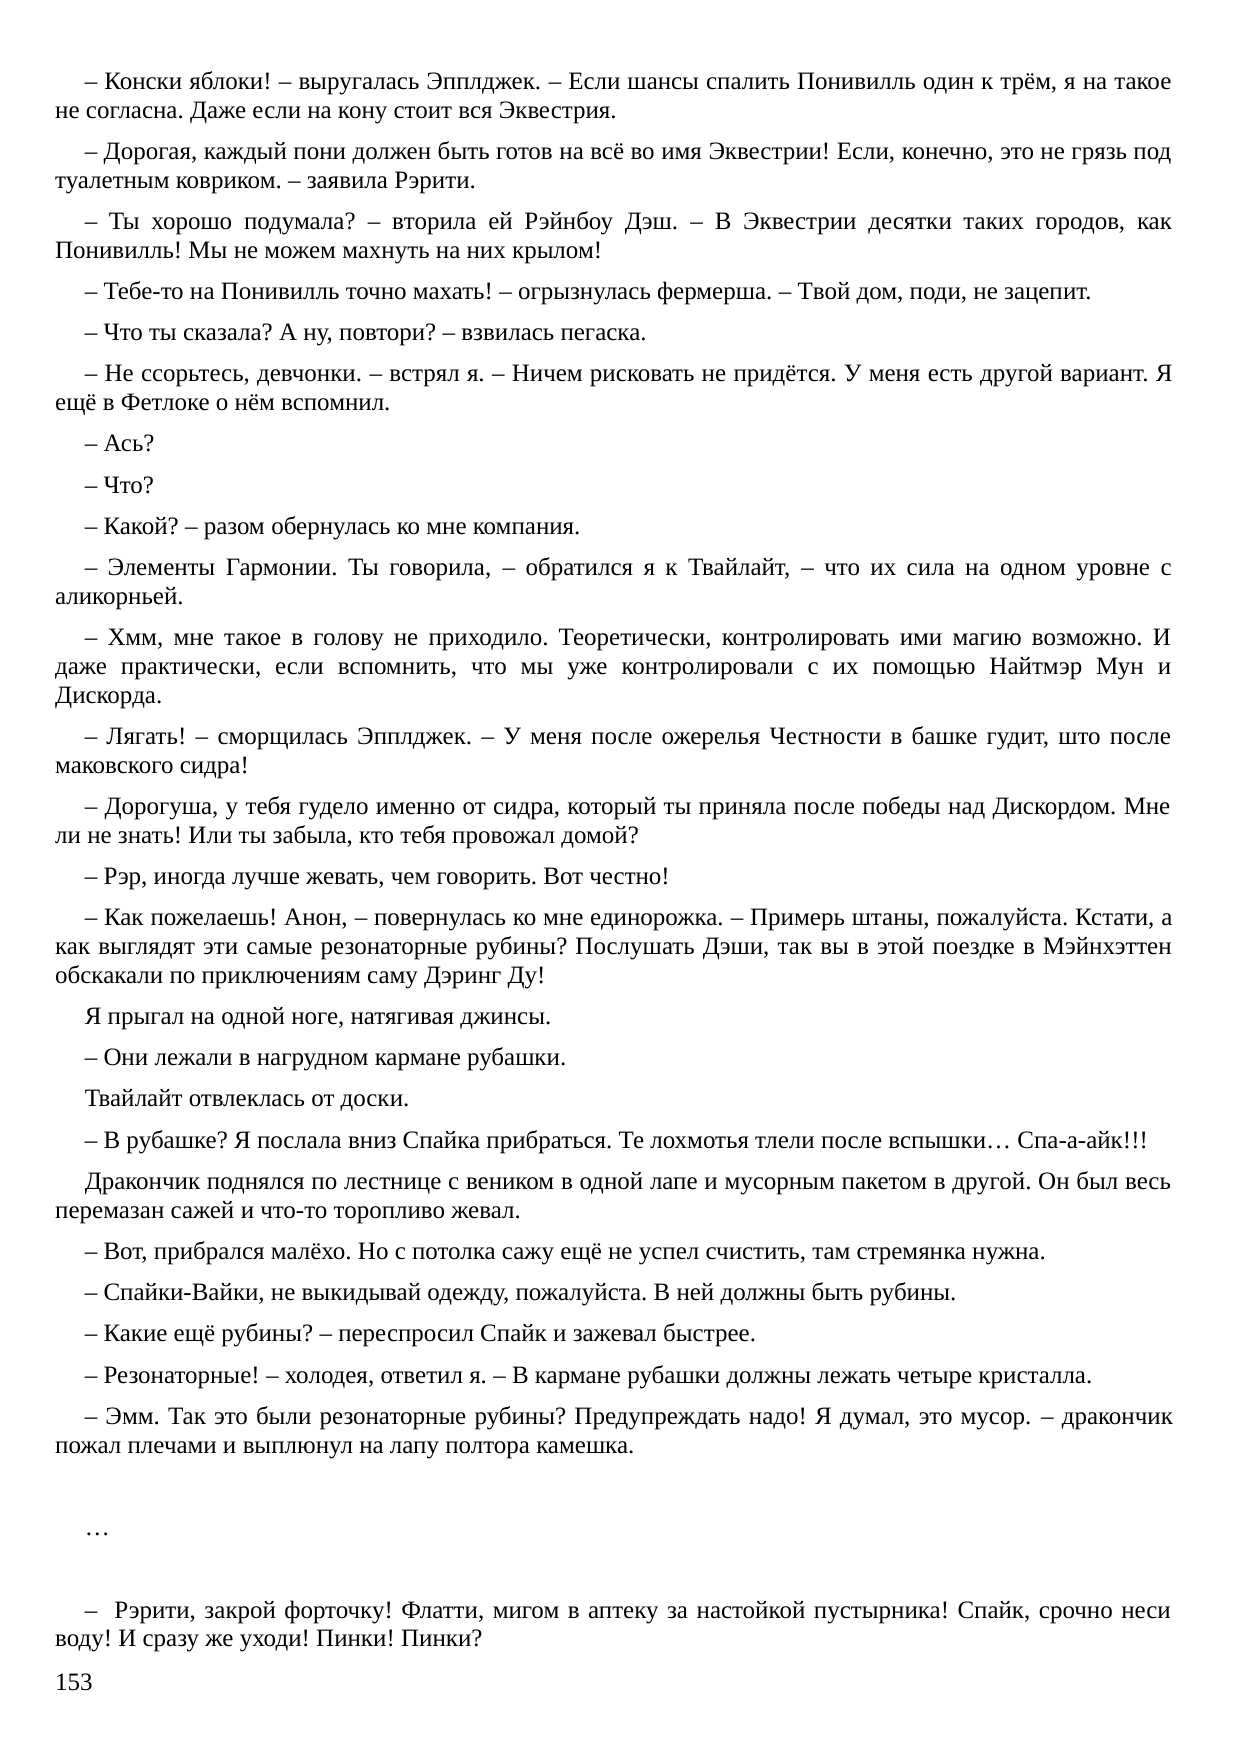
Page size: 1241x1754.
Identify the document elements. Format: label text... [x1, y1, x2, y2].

text Твайлайт отвлеклась от доски. [55, 1083, 1173, 1112]
text Дракончик поднялся по лестнице с веником в одной лапе и мусорным пакетом в другой. Он был весь перемазан сажей и что-то торопливо жевал. [55, 1166, 1173, 1223]
text Я прыгал на одной ноге, натягивая джинсы. [55, 1001, 1173, 1030]
text – Что ты сказала? А ну, повтори? – взвилась пегаска. [55, 317, 1173, 346]
text – Рэр, иногда лучше жевать, чем говорить. Вот честно! [55, 861, 1173, 890]
text – Хмм, мне такое в голову не приходило. Теоретически, контролировать ими магию возможно. И даже практически, если вспомнить, что мы уже контролировали с их помощью Найтмэр Мун и Дискорда. [55, 622, 1173, 708]
text – Как пожелаешь! Анон, – повернулась ко мне единорожка. – Примерь штаны, пожалуйста. Кстати, а как выглядят эти самые резонаторные рубины? Послушать Дэши, так вы в этой поездке в Мэйнхэттен обскакали по приключениям саму Дэринг Ду! [55, 902, 1173, 988]
text – Ты хорошо подумала? – вторила ей Рэйнбоу Дэш. – В Эквестрии десятки таких городов, как Понивилль! Мы не можем махнуть на них крылом! [55, 206, 1173, 263]
text … [55, 1512, 1173, 1541]
text – Вот, прибрался малёхо. Но с потолка сажу ещё не успел счистить, там стремянка нужна. [55, 1236, 1173, 1265]
text – Тебе-то на Понивилль точно махать! – огрызнулась фермерша. – Твой дом, поди, не зацепит. [55, 276, 1173, 305]
text – Спайки-Вайки, не выкидывай одежду, пожалуйста. В ней должны быть рубины. [55, 1277, 1173, 1306]
text – Резонаторные! – холодея, ответил я. – В кармане рубашки должны лежать четыре кристалла. [55, 1360, 1173, 1388]
text – Не ссорьтесь, девчонки. – встрял я. – Ничем рисковать не придётся. У меня есть другой вариант. Я ещё в Фетлоке о нём вспомнил. [55, 358, 1173, 416]
text – Лягать! – сморщилась Эпплджек. – У меня после ожерелья Честности в башке гудит, што после маковского сидра! [55, 721, 1173, 778]
text – Дорогуша, у тебя гудело именно от сидра, который ты приняла после победы над Дискордом. Мне ли не знать! Или ты забыла, кто тебя провожал домой? [55, 791, 1173, 848]
text – Эмм. Так это были резонаторные рубины? Предупреждать надо! Я думал, это мусор. – дракончик пожал плечами и выплюнул на лапу полтора камешка. [55, 1401, 1173, 1458]
text – В рубашке? Я послала вниз Спайка прибраться. Те лохмотья тлели после вспышки… Спа-а-айк!!! [55, 1125, 1173, 1153]
text – Какой? – разом обернулась ко мне компания. [55, 511, 1173, 540]
text – Ась? [55, 428, 1173, 457]
text – Элементы Гармонии. Ты говорила, – обратился я к Твайлайт, – что их сила на одном уровне с аликорньей. [55, 552, 1173, 610]
text – Конски яблоки! – выругалась Эпплджек. – Если шансы спалить Понивилль один к трём, я на такое не согласна. Даже если на кону стоит вся Эквестрия. [55, 66, 1173, 123]
text – Они лежали в нагрудном кармане рубашки. [55, 1042, 1173, 1071]
text – Какие ещё рубины? – переспросил Спайк и зажевал быстрее. [55, 1318, 1173, 1347]
text – Рэрити, закрой форточку! Флатти, мигом в аптеку за настойкой пустырника! Спайк, срочно неси воду! И сразу же уходи! Пинки! Пинки? [55, 1595, 1173, 1652]
text – Дорогая, каждый пони должен быть готов на всё во имя Эквестрии! Если, конечно, это не грязь под туалетным ковриком. – заявила Рэрити. [55, 136, 1173, 193]
text – Что? [55, 470, 1173, 498]
